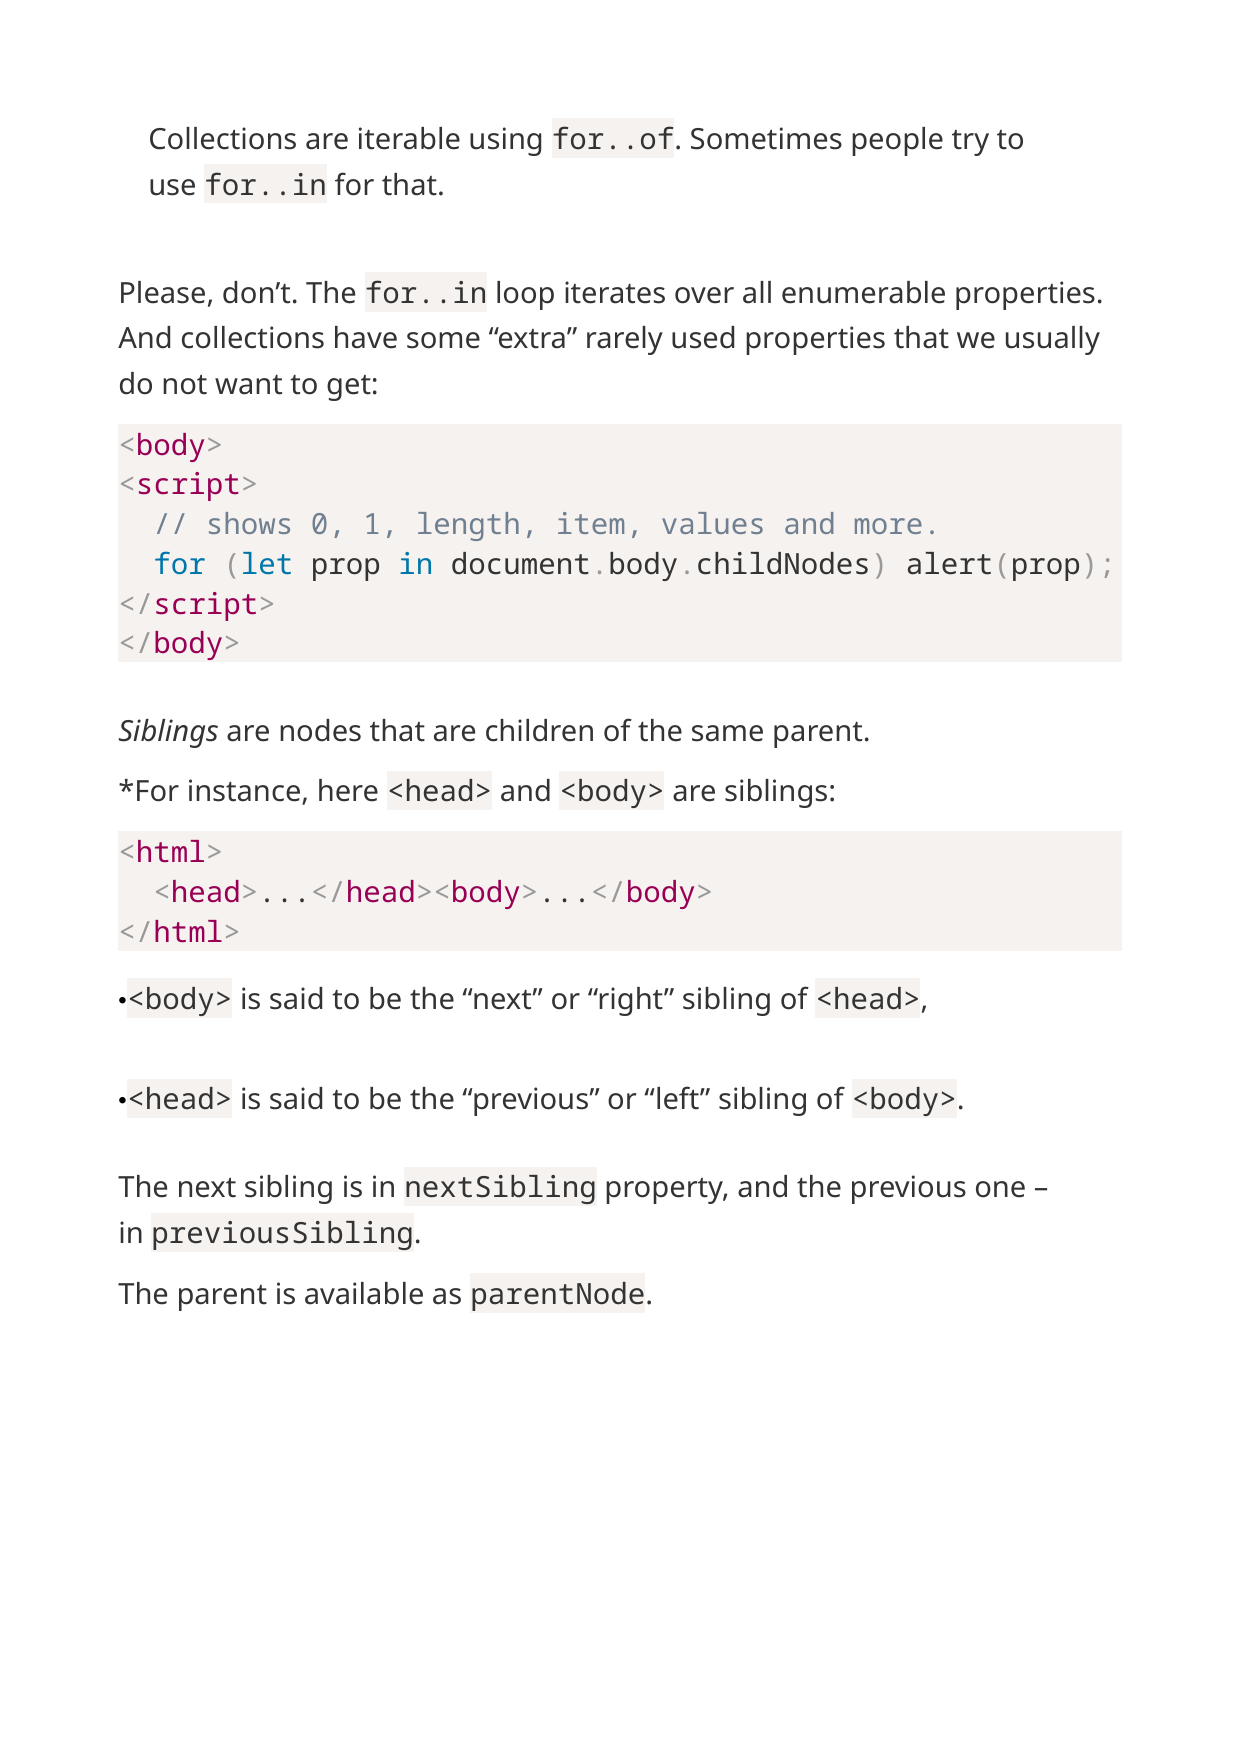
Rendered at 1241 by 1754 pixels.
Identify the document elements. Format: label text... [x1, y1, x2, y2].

text <html> [118, 831, 1122, 871]
text </html> [118, 911, 1122, 951]
list <head> is said to be the “previous” or “left” sibling of <body>. [118, 1079, 1122, 1118]
list <body> is said to be the “next” or “right” sibling of <head>, [118, 978, 1122, 1018]
text The next sibling is in nextSibling property, and the previous one – in previousSibling. [118, 1167, 1122, 1252]
text </script> [118, 583, 1122, 623]
text Please, don’t. The for..in loop iterates over all enumerable properties. And collections have some “extra” rarely used properties that we usually do not want to get: [118, 272, 1122, 403]
text for (let prop in document.body.childNodes) alert(prop); [118, 543, 1122, 583]
text Collections are iterable using for..of. Sometimes people try to use for..in for that. [148, 118, 1092, 203]
text <body> [118, 424, 1122, 463]
text </body> [118, 623, 1122, 662]
text <script> [118, 463, 1122, 503]
text <head>...</head><body>...</body> [118, 871, 1122, 911]
text *For instance, here <head> and <body> are siblings: [118, 771, 1122, 810]
text The parent is available as parentNode. [118, 1273, 1122, 1313]
text // shows 0, 1, length, item, values and more. [118, 503, 1122, 543]
text Siblings are nodes that are children of the same parent. [118, 710, 1122, 750]
